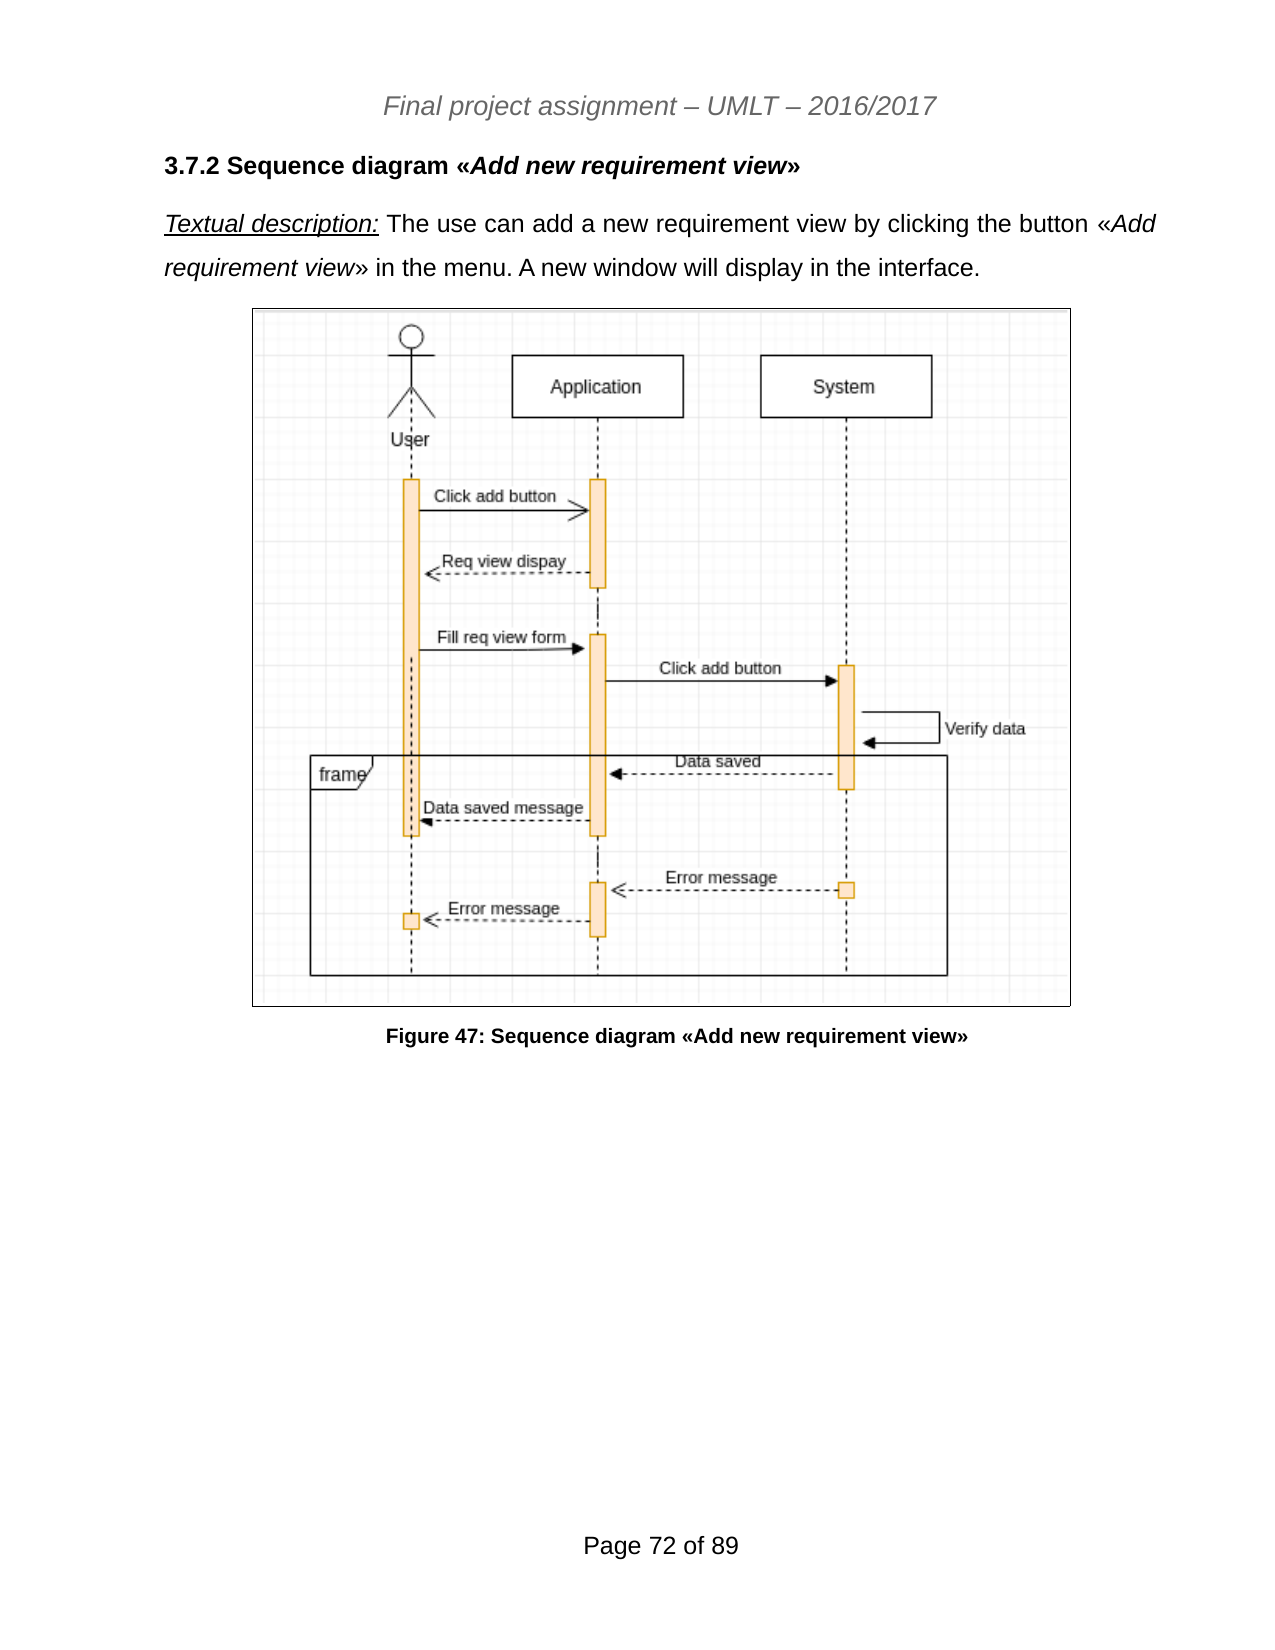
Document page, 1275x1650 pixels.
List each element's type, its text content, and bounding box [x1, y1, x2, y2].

text Figure 47: Sequence diagram «Add new requirement view» [164, 1003, 1158, 1049]
text [253, 309, 1070, 1006]
subtitle 3.7.2 Sequence diagram «Add new requirement view» [164, 151, 1158, 180]
text Textual description: The use can add a new requirement view by clicking the button «Add requirement view» in the menu. A new window will display in the interface. [164, 209, 1158, 281]
picture [254, 310, 1068, 1003]
